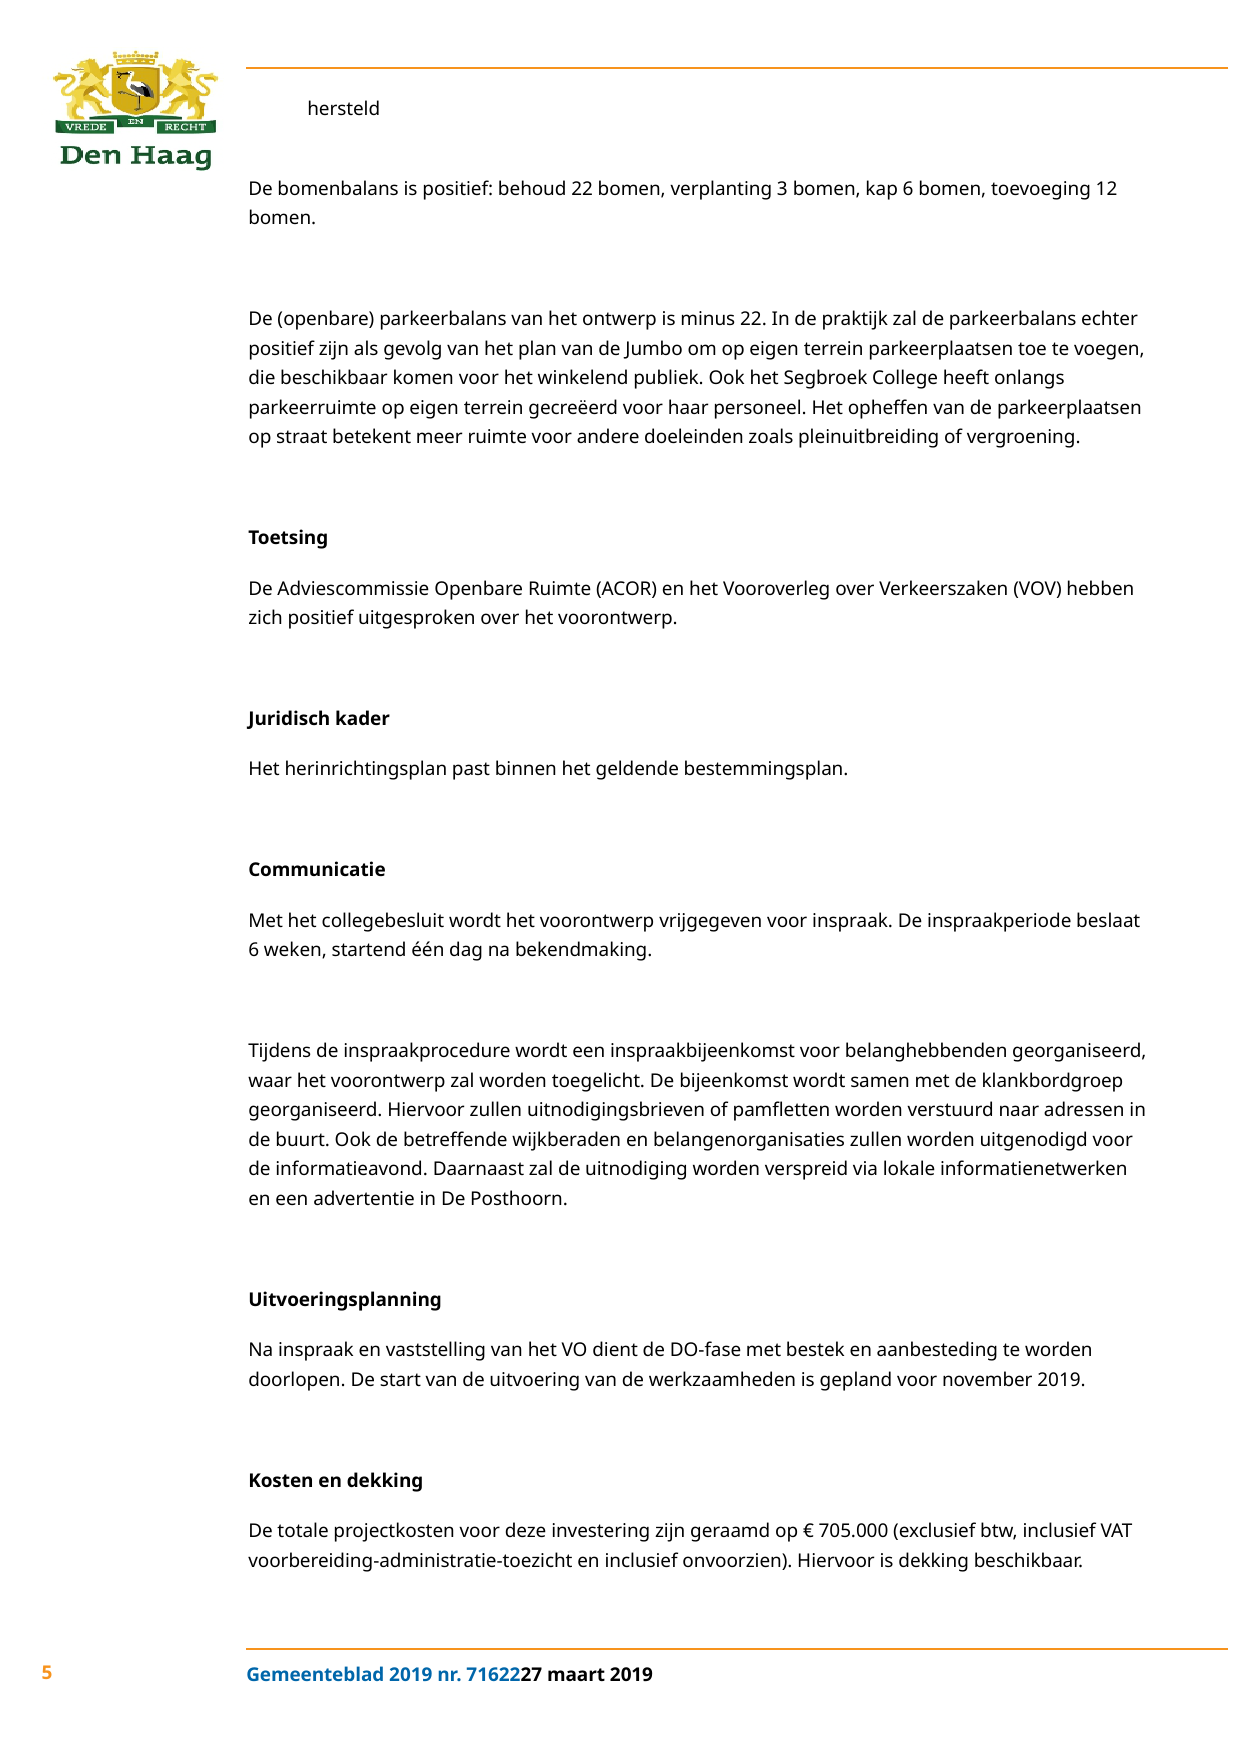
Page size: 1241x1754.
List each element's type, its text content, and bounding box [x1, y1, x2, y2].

text De bomenbalans is positief: behoud 22 bomen, verplanting 3 bomen, kap 6 bomen, toevoeging 12 bomen. [248, 175, 1152, 230]
text De totale projectkosten voor deze investering zijn geraamd op € 705.000 (exclusief btw, inclusief VAT voorbereiding-administratie-toezicht en inclusief onvoorzien). Hiervoor is dekking beschikbaar. [248, 1517, 1152, 1573]
text Communicatie [248, 856, 1152, 882]
text Juridisch kader [248, 705, 1152, 731]
text Tijdens de inspraakprocedure wordt een inspraakbijeenkomst voor belanghebbenden georganiseerd, waar het voorontwerp zal worden toegelicht. De bijeenkomst wordt samen met de klankbordgroep georganiseerd. Hiervoor zullen uitnodigingsbrieven of pamfletten worden verstuurd naar adressen in de buurt. Ook de betreffende wijkberaden en belangenorganisaties zullen worden uitgenodigd voor de informatieavond. Daarnaast zal de uitnodiging worden verspreid via lokale informatienetwerken en een advertentie in De Posthoorn. [248, 1037, 1152, 1211]
text Met het collegebesluit wordt het voorontwerp vrijgegeven voor inspraak. De inspraakperiode beslaat 6 weken, startend één dag na bekendmaking. [248, 907, 1152, 962]
text De Adviescommissie Openbare Ruimte (ACOR) en het Vooroverleg over Verkeerszaken (VOV) hebben zich positief uitgesproken over het voorontwerp. [248, 575, 1152, 630]
text Kosten en dekking [248, 1467, 1152, 1493]
list hersteld [248, 95, 1152, 121]
picture [41, 47, 231, 172]
text Na inspraak en vaststelling van het VO dient de DO-fase met bestek en aanbesteding te worden doorlopen. De start van de uitvoering van de werkzaamheden is gepland voor november 2019. [248, 1336, 1152, 1392]
text Uitvoeringsplanning [248, 1286, 1152, 1312]
text Toetsing [248, 524, 1152, 550]
text De (openbare) parkeerbalans van het ontwerp is minus 22. In de praktijk zal de parkeerbalans echter positief zijn als gevolg van het plan van de Jumbo om op eigen terrein parkeerplaatsen toe te voegen, die beschikbaar komen voor het winkelend publiek. Ook het Segbroek College heeft onlangs parkeerruimte op eigen terrein gecreëerd voor haar personeel. Het opheffen van de parkeerplaatsen op straat betekent meer ruimte voor andere doeleinden zoals pleinuitbreiding of vergroening. [248, 305, 1152, 449]
text Het herinrichtingsplan past binnen het geldende bestemmingsplan. [248, 756, 1152, 781]
